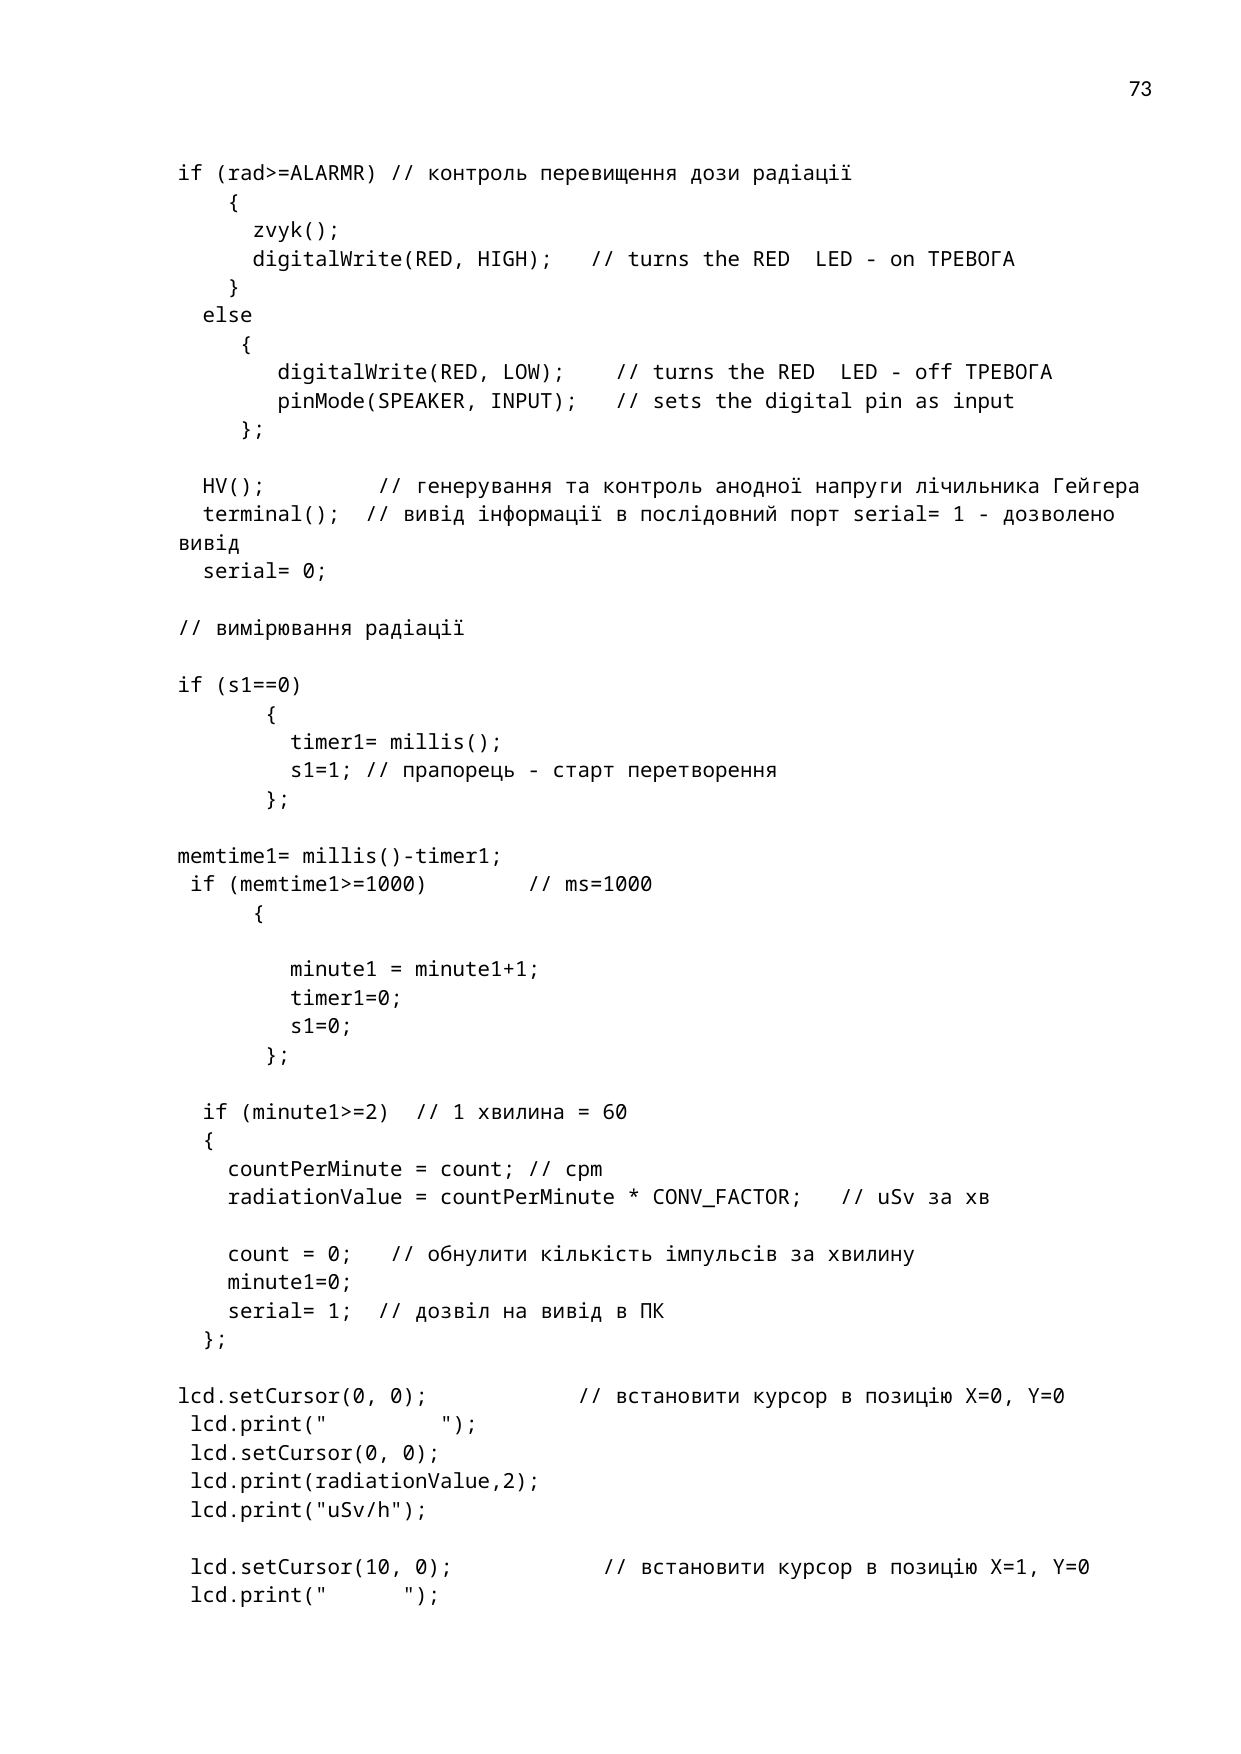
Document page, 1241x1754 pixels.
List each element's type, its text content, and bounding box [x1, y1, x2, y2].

text } [177, 272, 1152, 301]
text else [177, 301, 1152, 329]
text s1=1; // прапорець - старт перетворення [177, 756, 1152, 784]
text lcd.print(radiationValue,2); [177, 1466, 1152, 1495]
text }; [177, 784, 1152, 812]
text if (rad>=ALARMR) // контроль перевищення дози радіації [177, 158, 1152, 187]
text serial= 0; [177, 556, 1152, 585]
text }; [177, 1324, 1152, 1353]
text terminal(); // вивід інформації в послідовний порт serial= 1 - дозволено вивід [177, 499, 1152, 556]
text }; [177, 414, 1152, 443]
text lcd.setCursor(0, 0); // встановити курсор в позицію X=0, Y=0 [177, 1381, 1152, 1409]
text lcd.print("uSv/h"); [177, 1495, 1152, 1523]
text { [177, 699, 1152, 727]
text { [177, 329, 1152, 357]
text count = 0; // обнулити кількість імпульсів за хвилину [177, 1239, 1152, 1267]
text // вимірювання радіації [177, 613, 1152, 642]
text timer1=0; [177, 983, 1152, 1011]
text lcd.setCursor(10, 0); // встановити курсор в позицію X=1, Y=0 [177, 1552, 1152, 1580]
text timer1= millis(); [177, 727, 1152, 756]
text { [177, 187, 1152, 215]
text serial= 1; // дозвіл на вивід в ПК [177, 1296, 1152, 1324]
text countPerMinute = count; // cpm [177, 1154, 1152, 1182]
text lcd.print(" "); [177, 1580, 1152, 1609]
text digitalWrite(RED, HIGH); // turns the RED LED - on ТРЕВОГА [177, 244, 1152, 272]
text zvyk(); [177, 215, 1152, 244]
text digitalWrite(RED, LOW); // turns the RED LED - off ТРЕВОГА [177, 357, 1152, 386]
text { [177, 898, 1152, 926]
text radiationValue = countPerMinute * CONV_FACTOR; // uSv за хв [177, 1182, 1152, 1211]
text if (s1==0) [177, 670, 1152, 699]
text minute1 = minute1+1; [177, 954, 1152, 983]
text if (minute1>=2) // 1 хвилина = 60 [177, 1097, 1152, 1125]
text { [177, 1125, 1152, 1154]
text pinMode(SPEAKER, INPUT); // sets the digital pin as input [177, 386, 1152, 414]
text s1=0; [177, 1011, 1152, 1040]
text HV(); // генерування та контроль анодної напруги лічильника Гейгера [177, 471, 1152, 499]
text }; [177, 1040, 1152, 1068]
text lcd.print(" "); [177, 1409, 1152, 1438]
text lcd.setCursor(0, 0); [177, 1438, 1152, 1466]
text if (memtime1>=1000) // ms=1000 [177, 869, 1152, 898]
text memtime1= millis()-timer1; [177, 841, 1152, 869]
text minute1=0; [177, 1267, 1152, 1296]
